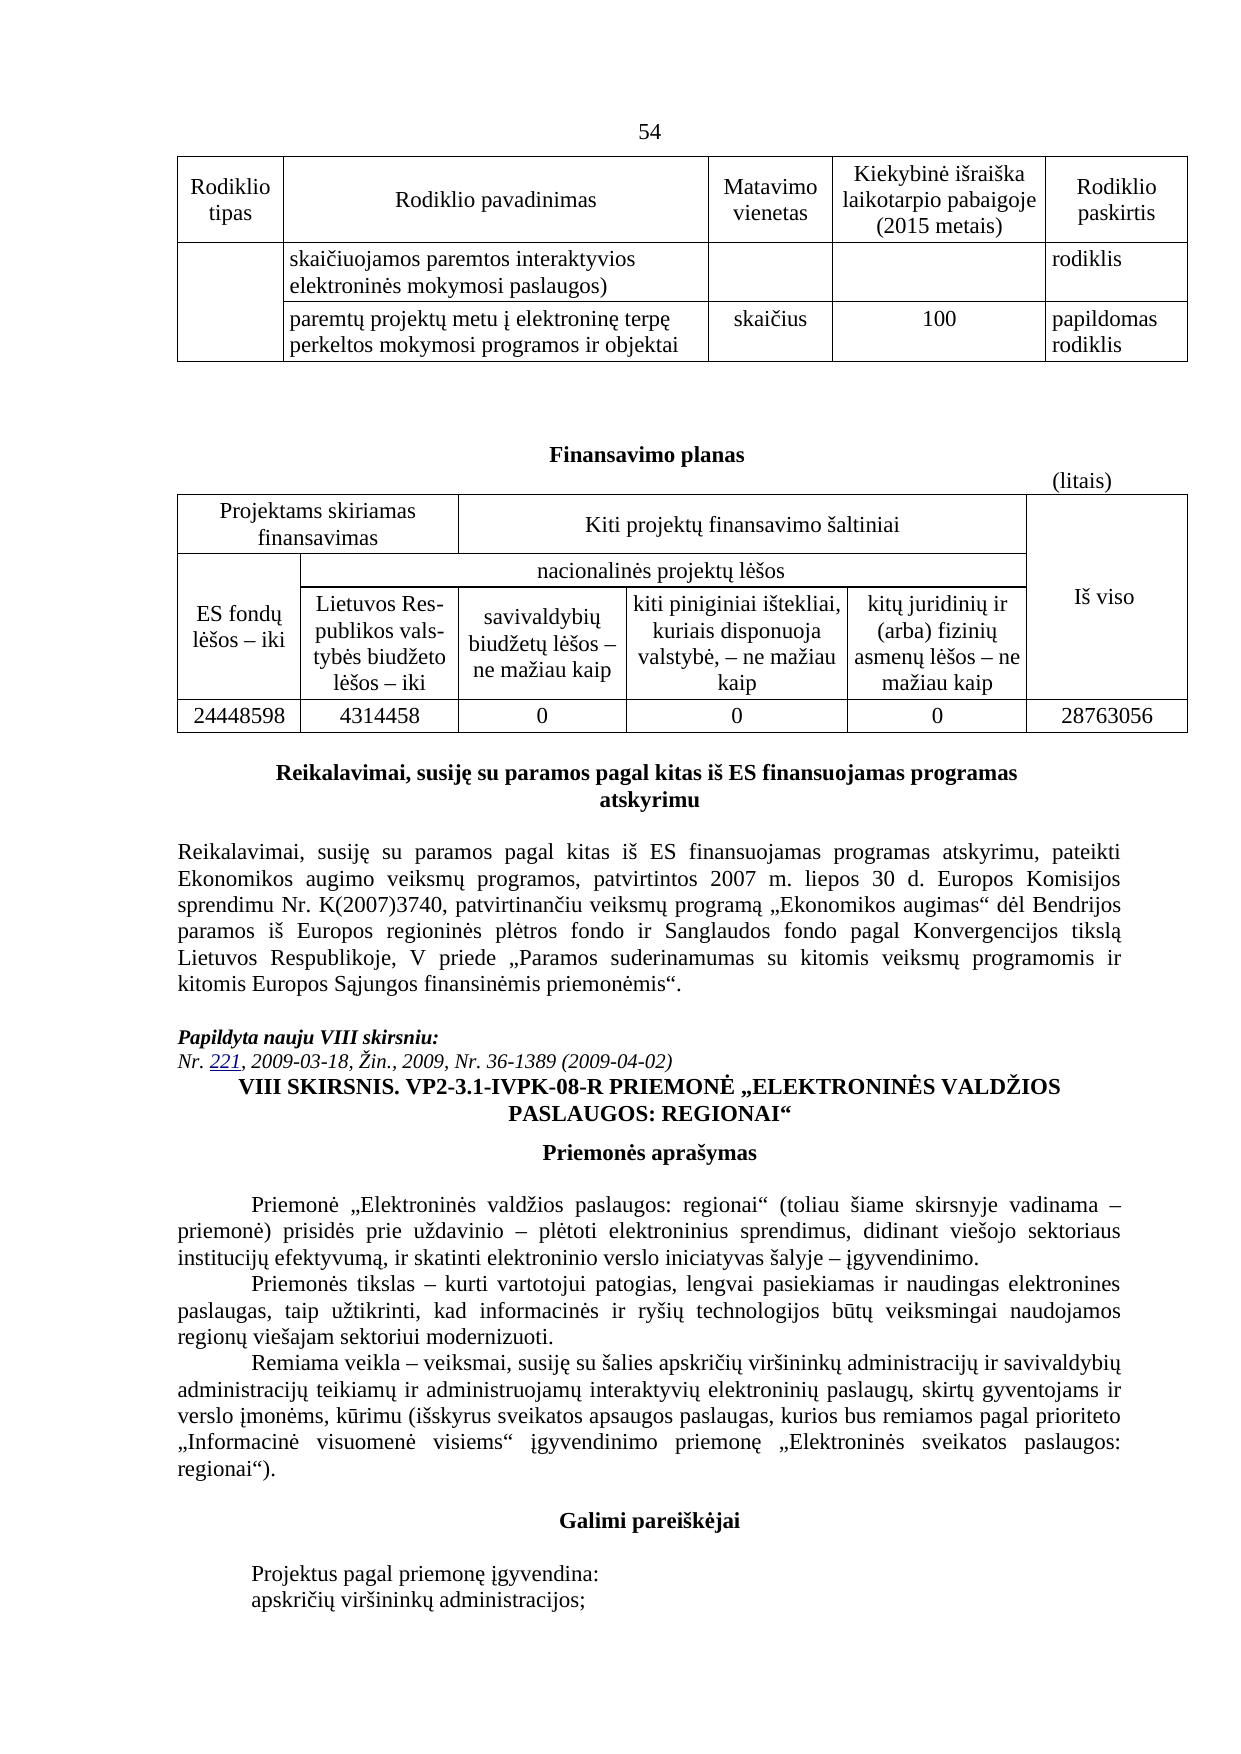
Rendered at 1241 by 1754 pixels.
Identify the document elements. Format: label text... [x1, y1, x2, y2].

table_cell 0 [459, 700, 626, 732]
table_header Kiekybinė išraiška laikotarpio pabaigoje (2015 metais) [833, 157, 1045, 242]
text apskričių viršininkų administracijos; [177, 1587, 1122, 1613]
table_cell nacionalinės projektų lėšos [301, 554, 1026, 586]
text Nr. 221, 2009-03-18, Žin., 2009, Nr. 36-1389 (2009-04-02) [177, 1049, 1122, 1073]
table_cell 24448598 [178, 700, 300, 732]
table_header Rodiklio paskirtis [1046, 157, 1187, 242]
table_header Kiti projektų finansavimo šaltiniai [459, 495, 1026, 553]
table_cell [178, 243, 283, 361]
text Galimi pareiškėjai [177, 1507, 1122, 1534]
table_header Projektams skiriamas finansavimas [178, 495, 458, 553]
text Priemonės tikslas – kurti vartotojui patogias, lengvai pasiekiamas ir naudingas elektronines paslaugas, taip užtikrinti, kad informacinės ir ryšių technologijos būtų veiksmingai naudojamos regionų viešajam sektoriui modernizuoti. [177, 1270, 1122, 1349]
table_header Matavimo vienetas [709, 157, 832, 242]
table_cell ES fondų lėšos – iki [178, 554, 300, 699]
text Reikalavimai, susiję su paramos pagal kitas iš ES finansuojamas programas atskyrimu [177, 759, 1122, 812]
table_cell Lietuvos Res­publikos vals­tybės biudžeto lėšos – iki [301, 588, 458, 699]
table_cell papildomas rodiklis [1046, 302, 1187, 361]
table_header Iš viso [1027, 495, 1187, 699]
text Papildyta nauju VIII skirsniu: [177, 1025, 1122, 1049]
table_cell skaičiuojamos paremtos interaktyvios elektroninės mokymosi paslaugos) [284, 243, 708, 301]
table_cell [709, 243, 832, 301]
table_cell 0 [848, 700, 1026, 732]
table_cell [833, 243, 1045, 301]
text Remiama veikla – veiksmai, susiję su šalies apskričių viršininkų administracijų ir savivaldybių administracijų teikiamų ir administruojamų interaktyvių elektroninių paslaugų, skirtų gyventojams ir verslo įmonėms, kūrimu (išskyrus sveikatos apsaugos paslaugas, kurios bus remiamos pagal prioriteto „Informacinė visuomenė visiems“ įgyvendinimo priemonę „Elektroninės sveikatos paslaugos: regionai“). [177, 1349, 1122, 1481]
text Projektus pagal priemonę įgyvendina: [177, 1560, 1122, 1587]
table_cell paremtų projektų metu į elektroninę terpę perkeltos mokymosi programos ir objektai [284, 302, 708, 361]
table_header Rodiklio pavadinimas [284, 157, 708, 242]
text Finansavimo planas [177, 441, 1122, 467]
table_cell rodiklis [1046, 243, 1187, 301]
table_header Rodiklio tipas [178, 157, 283, 242]
text VIII SKIRSNIS. VP2-3.1-IVPK-08-R PRIEMONĖ „ELEKTRONINĖS VALDŽIOS PASLAUGOS: REGIONAI“ [177, 1073, 1122, 1126]
text Priemonės aprašymas [177, 1138, 1122, 1165]
table_cell 100 [833, 302, 1045, 361]
table_cell 28763056 [1027, 700, 1187, 732]
table_cell savivaldybių biudžetų lėšos – ne mažiau kaip [459, 588, 626, 699]
table_cell skaičius [709, 302, 832, 361]
table_cell kitų juridinių ir (arba) fizinių asmenų lėšos – ne mažiau kaip [848, 588, 1026, 699]
text (litais) [177, 467, 1112, 493]
table_cell 4314458 [301, 700, 458, 732]
text Priemonė „Elektroninės valdžios paslaugos: regionai“ (toliau šiame skirsnyje vadinama – priemonė) prisidės prie uždavinio – plėtoti elektroninius sprendimus, didinant viešojo sektoriaus institucijų efektyvumą, ir skatinti elektroninio verslo iniciatyvas šalyje – įgyvendinimo. [177, 1191, 1122, 1270]
table_cell kiti piniginiai ištekliai, kuriais disponuoja valstybė, – ne mažiau kaip [627, 588, 847, 699]
table_cell 0 [627, 700, 847, 732]
text Reikalavimai, susiję su paramos pagal kitas iš ES finansuojamas programas atskyrimu, pateikti Ekonomikos augimo veiksmų programos, patvirtintos 2007 m. liepos 30 d. Europos Komisijos sprendimu Nr. K(2007)3740, patvirtinančiu veiksmų programą „Ekonomikos augimas“ dėl Bendrijos paramos iš Europos regioninės plėtros fondo ir Sanglaudos fondo pagal Konvergencijos tikslą Lietuvos Respublikoje, V priede „Paramos suderinamumas su kitomis veiksmų programomis ir kitomis Europos Sąjungos finansinėmis priemonėmis“. [177, 838, 1122, 996]
